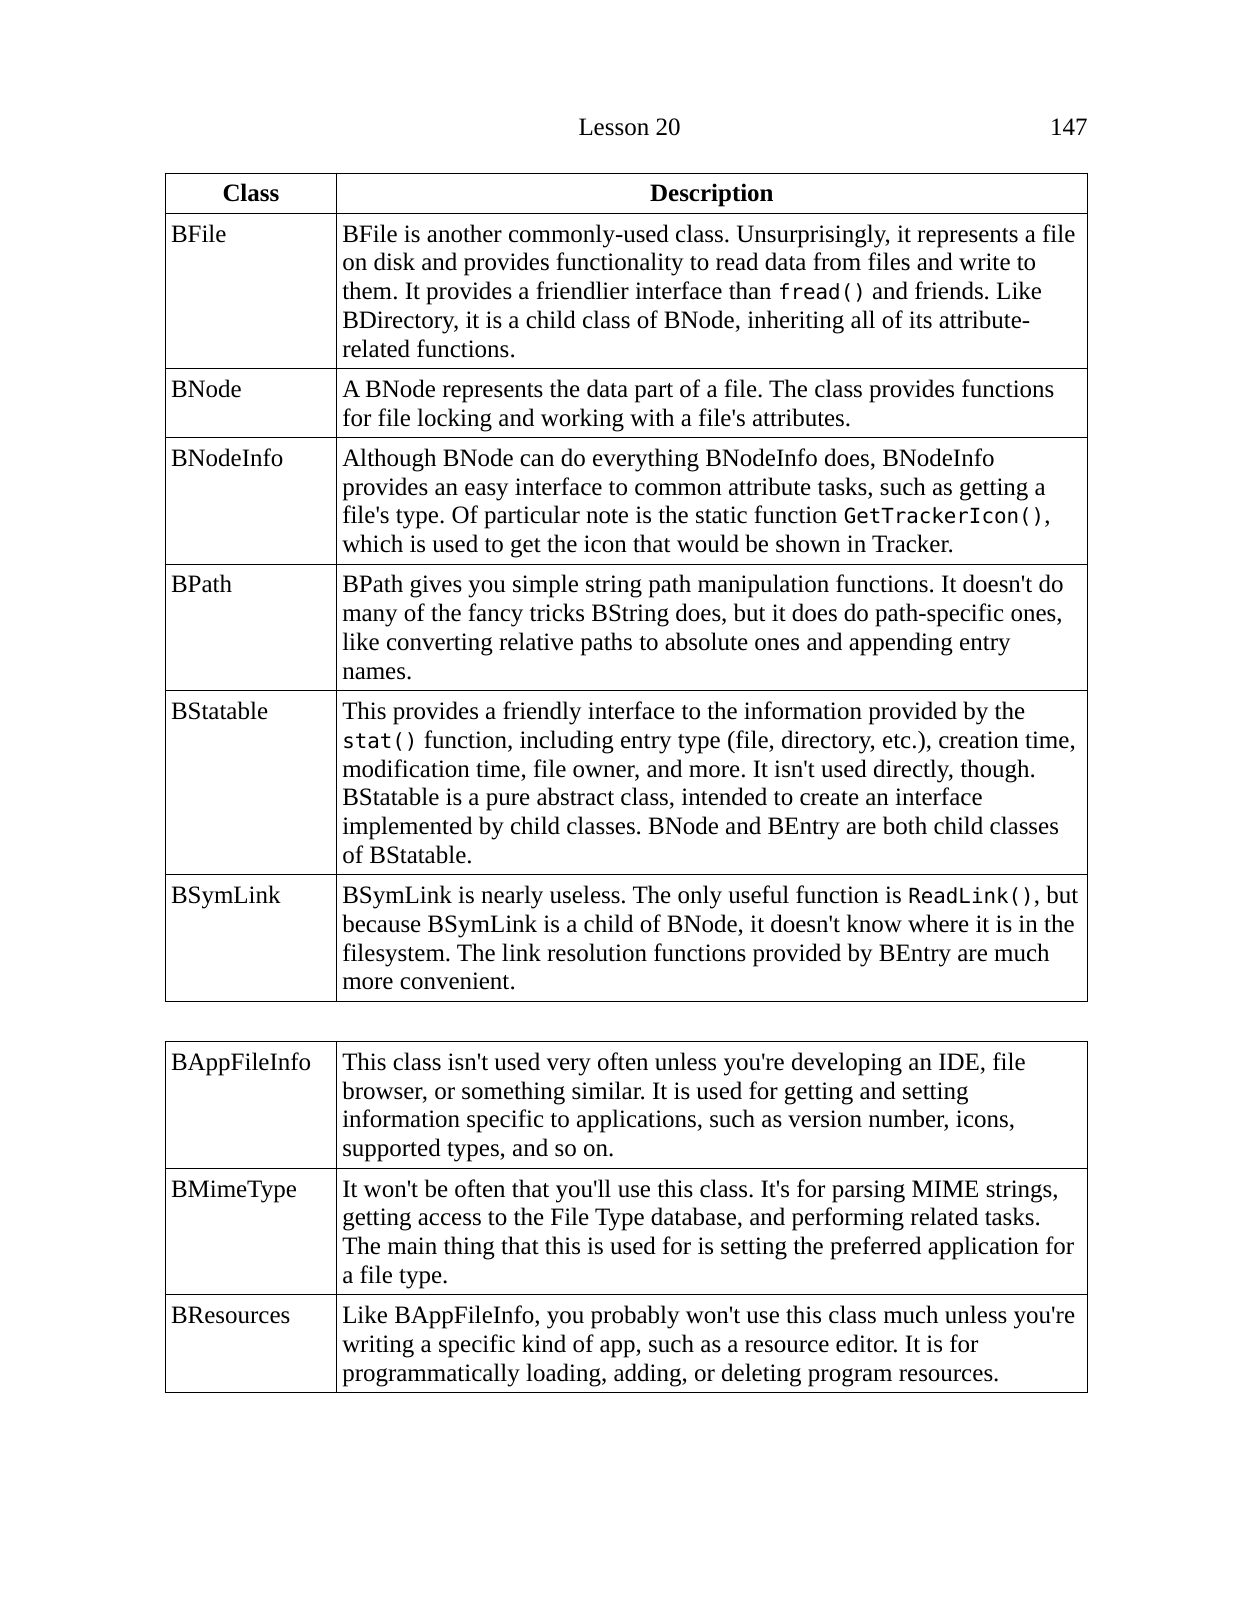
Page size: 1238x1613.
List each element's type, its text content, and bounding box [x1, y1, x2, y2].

table_cell This class isn't used very often unless you're developing an IDE, file browser, or something similar. It is used for getting and setting information specific to applications, such as version number, icons, supported types, and so on. [337, 1042, 1087, 1168]
table_cell BStatable [166, 691, 336, 874]
table_cell BMimeType [166, 1169, 336, 1294]
table_cell BNode [166, 369, 336, 437]
table_cell BResources [166, 1295, 336, 1392]
table_cell BAppFileInfo [166, 1042, 336, 1168]
table_cell It won't be often that you'll use this class. It's for parsing MIME strings, getting access to the File Type database, and performing related tasks. The main thing that this is used for is setting the preferred application for a file type. [337, 1169, 1087, 1294]
table_cell [336, 1393, 1087, 1432]
table_header Description [337, 174, 1087, 213]
table_cell BSymLink [166, 875, 336, 1001]
table_cell BPath [166, 565, 336, 690]
table_cell BPath gives you simple string path manipulation functions. It doesn't do many of the fancy tricks BString does, but it does do path-specific ones, like converting relative paths to absolute ones and appending entry names. [337, 565, 1087, 690]
table_cell BSymLink is nearly useless. The only useful function is ReadLink(), but because BSymLink is a child of BNode, it doesn't know where it is in the filesystem. The link resolution functions provided by BEntry are much more convenient. [337, 875, 1087, 1001]
table_cell BNodeInfo [166, 438, 336, 564]
table_cell A BNode represents the data part of a file. The class provides functions for file locking and working with a file's attributes. [337, 369, 1087, 437]
table_cell Although BNode can do everything BNodeInfo does, BNodeInfo provides an easy interface to common attribute tasks, such as getting a file's type. Of particular note is the static function GetTrackerIcon(), which is used to get the icon that would be shown in Tracker. [337, 438, 1087, 564]
table_cell [336, 1002, 1087, 1041]
table_cell BFile [166, 214, 336, 368]
table_header Class [166, 174, 336, 213]
table_cell [165, 1002, 336, 1041]
table_cell BFile is another commonly-used class. Unsurprisingly, it represents a file on disk and provides functionality to read data from files and write to them. It provides a friendlier interface than fread() and friends. Like BDirectory, it is a child class of BNode, inheriting all of its attribute-related functions. [337, 214, 1087, 368]
table_cell This provides a friendly interface to the information provided by the stat() function, including entry type (file, directory, etc.), creation time, modification time, file owner, and more. It isn't used directly, though. BStatable is a pure abstract class, intended to create an interface implemented by child classes. BNode and BEntry are both child classes of BStatable. [337, 691, 1087, 874]
table_cell [165, 1393, 336, 1432]
table_cell Like BAppFileInfo, you probably won't use this class much unless you're writing a specific kind of app, such as a resource editor. It is for programmatically loading, adding, or deleting program resources. [337, 1295, 1087, 1392]
